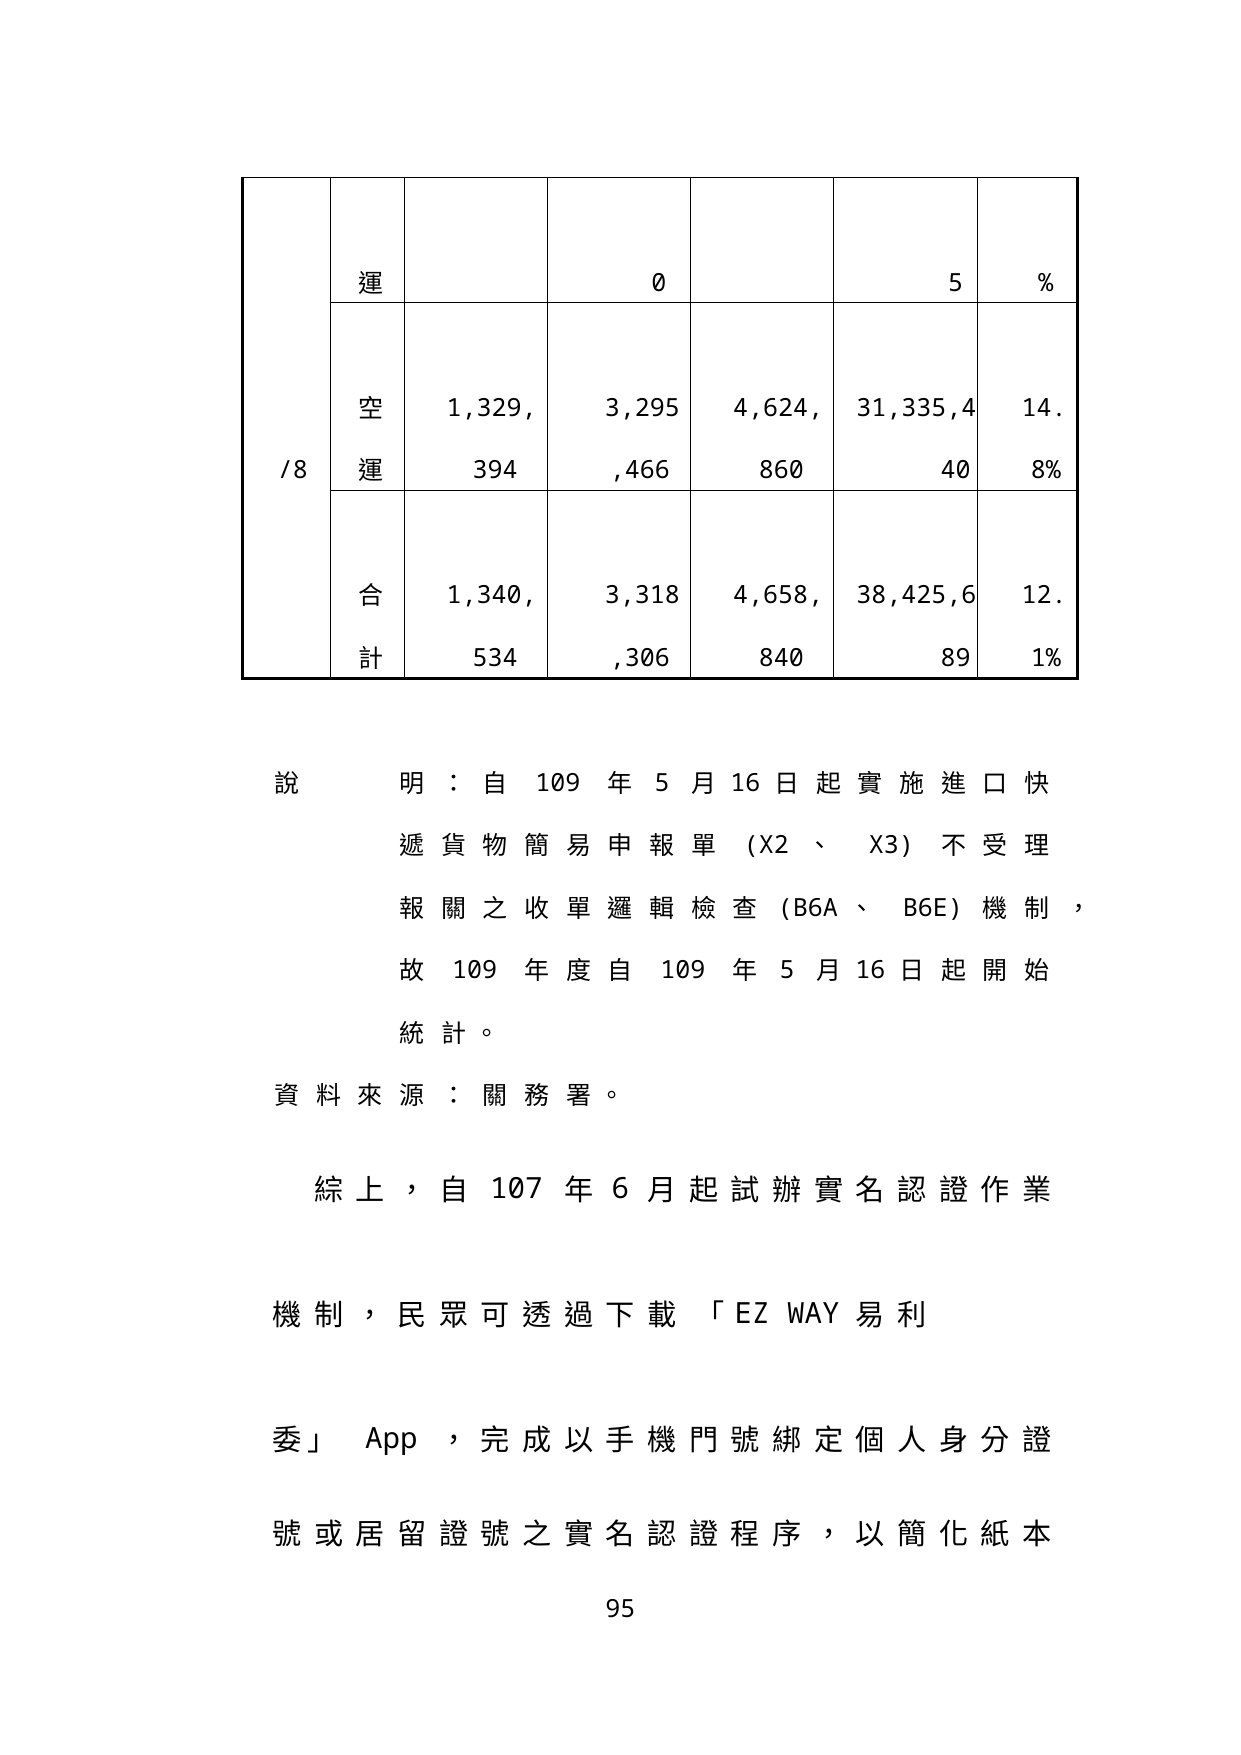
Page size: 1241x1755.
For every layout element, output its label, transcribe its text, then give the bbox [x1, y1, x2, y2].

table_cell 1,340,534 [405, 491, 547, 677]
table_cell 38,425,689 [834, 491, 977, 677]
text 說 明：自109年5月16日起實施進口快遞貨物簡易申報單(X2、X3)不受理報關之收單邏輯檢查(B6A、B6E)機制，故109年度自109年5月16日起開始統計。 [183, 740, 1058, 1052]
table_cell 4,658,840 [691, 491, 833, 677]
table_cell 0 [548, 178, 690, 302]
table_cell 31,335,440 [834, 303, 977, 490]
table_cell 運 [331, 178, 404, 302]
table_cell % [978, 178, 1076, 302]
table_cell 4,624,860 [691, 303, 833, 490]
table_cell [691, 178, 833, 302]
table_cell 3,295,466 [548, 303, 690, 490]
table_cell 5 [834, 178, 977, 302]
table_cell 1,329,394 [405, 303, 547, 490]
table_cell 14.8% [978, 303, 1076, 490]
table_cell 合計 [331, 491, 404, 677]
table_cell 空運 [331, 303, 404, 490]
text 資料來源：關務署。 [183, 1052, 1058, 1115]
table_cell [405, 178, 547, 302]
table_cell 3,318,306 [548, 491, 690, 677]
table_cell /8 [244, 178, 330, 677]
table_cell 12.1% [978, 491, 1076, 677]
text 綜上，自107年6月起試辦實名認證作業機制，民眾可透過下載「EZ WAY易利委」App，完成以手機門號綁定個人身分證號或居留證號之實名認證程序，以簡化紙本 [242, 1115, 1058, 1552]
